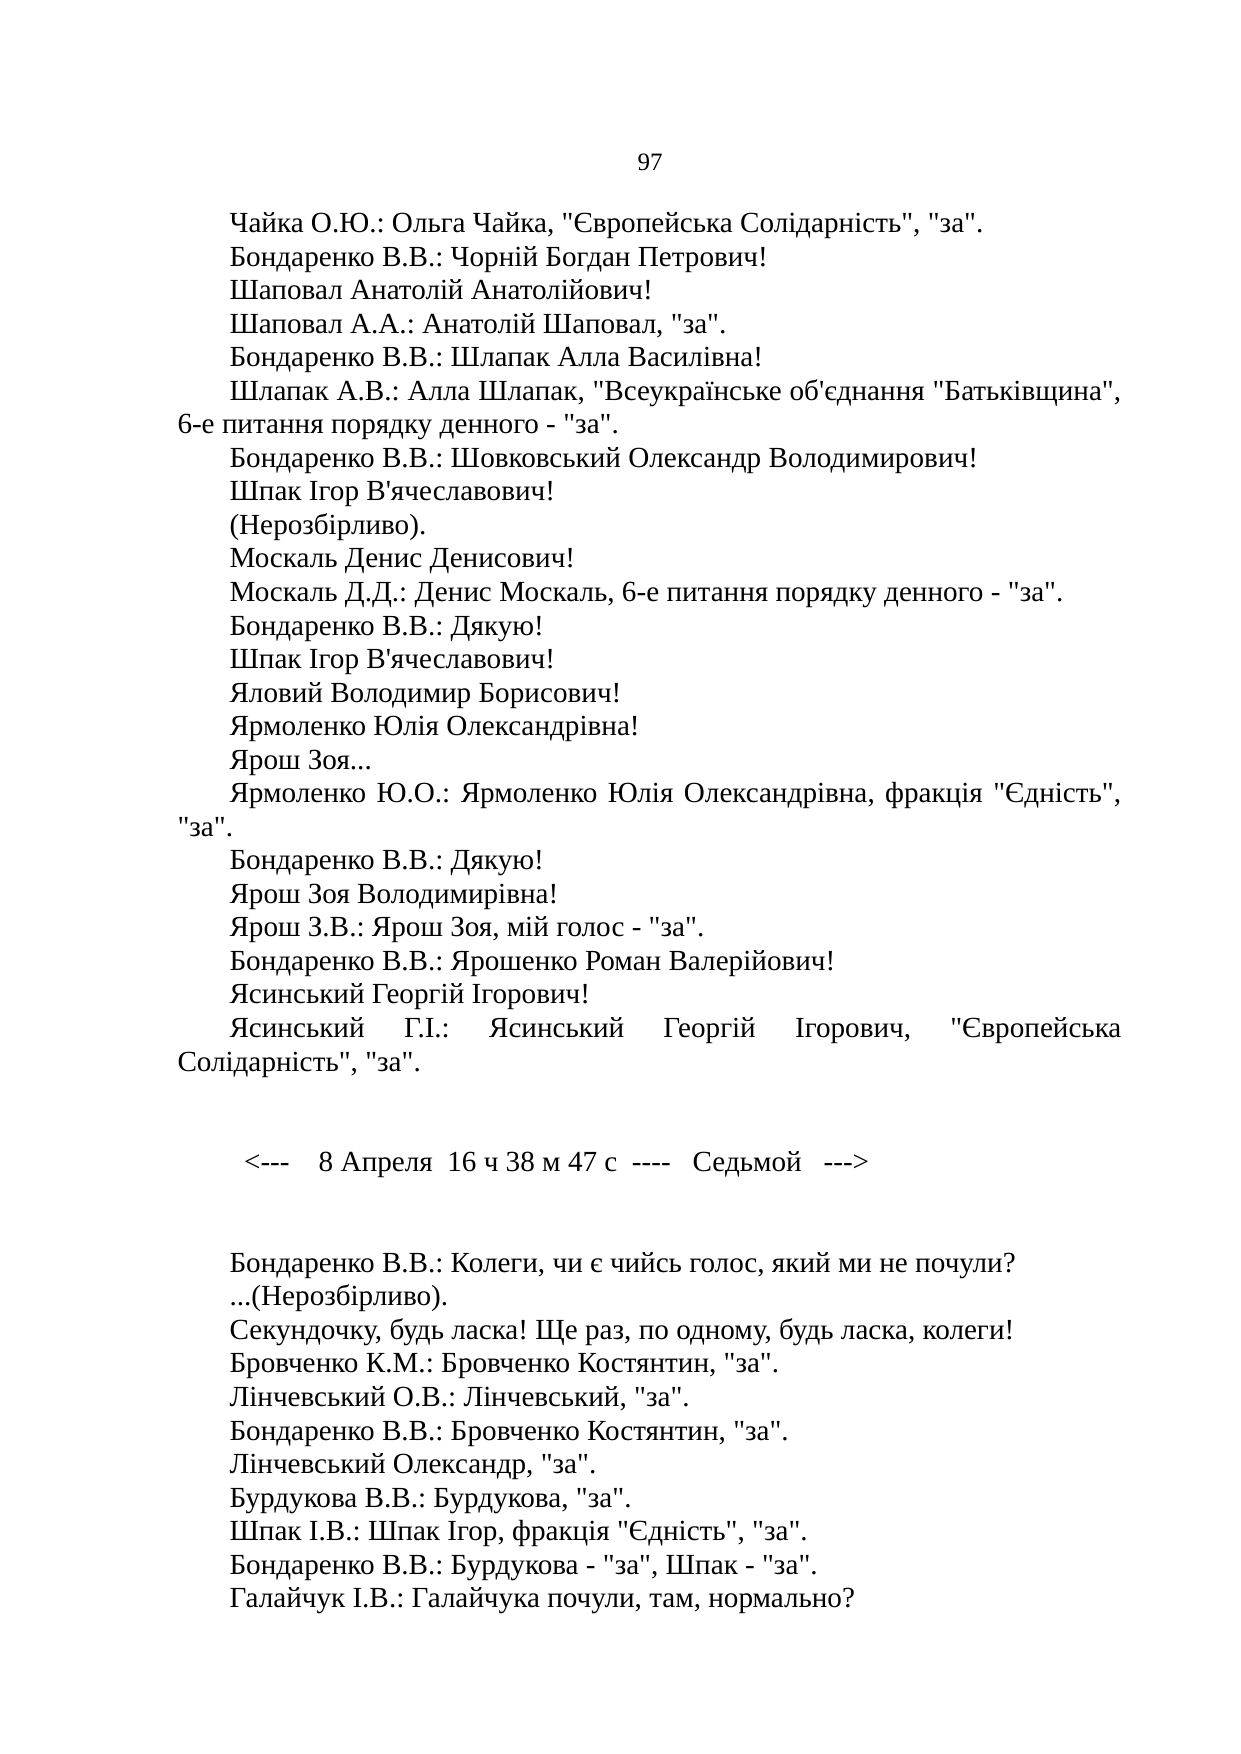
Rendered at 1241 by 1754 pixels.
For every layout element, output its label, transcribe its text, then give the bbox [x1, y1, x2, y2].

text Ярош Зоя... [177, 742, 1122, 775]
text Шлапак А.В.: Алла Шлапак, "Всеукраїнське об'єднання "Батьківщина", 6-е питання порядку денного - "за". [177, 373, 1122, 440]
text (Нерозбірливо). [177, 507, 1122, 541]
text ...(Нерозбірливо). [177, 1278, 1122, 1312]
text Бондаренко В.В.: Колеги, чи є чийсь голос, який ми не почули? [177, 1245, 1122, 1278]
text Бондаренко В.В.: Ярошенко Роман Валерійович! [177, 943, 1122, 977]
text Лінчевський Олександр, "за". [177, 1446, 1122, 1480]
text Бондаренко В.В.: Шовковський Олександр Володимирович! [177, 440, 1122, 473]
text Яловий Володимир Борисович! [177, 675, 1122, 708]
text Ярмоленко Юлія Олександрівна! [177, 708, 1122, 742]
text Галайчук І.В.: Галайчука почули, там, нормально? [177, 1580, 1122, 1614]
text Бондаренко В.В.: Дякую! [177, 842, 1122, 876]
text Москаль Д.Д.: Денис Москаль, 6-е питання порядку денного - "за". [177, 574, 1122, 608]
text Ярош З.В.: Ярош Зоя, мій голос - "за". [177, 909, 1122, 943]
text Шпак Ігор В'ячеславович! [177, 473, 1122, 507]
text Ясинський Георгій Ігорович! [177, 977, 1122, 1010]
text Шаповал А.А.: Анатолій Шаповал, "за". [177, 306, 1122, 339]
text Лінчевський О.В.: Лінчевський, "за". [177, 1379, 1122, 1413]
text Секундочку, будь ласка! Ще раз, по одному, будь ласка, колеги! [177, 1312, 1122, 1346]
text <--- 8 Апреля 16 ч 38 м 47 с ---- Седьмой ---> [177, 1144, 1122, 1178]
text Бондаренко В.В.: Бурдукова - "за", Шпак - "за". [177, 1547, 1122, 1580]
text Бондаренко В.В.: Дякую! [177, 608, 1122, 641]
text Бондаренко В.В.: Шлапак Алла Василівна! [177, 339, 1122, 373]
text Шаповал Анатолій Анатолійович! [177, 272, 1122, 306]
text Москаль Денис Денисович! [177, 541, 1122, 574]
text Шпак Ігор В'ячеславович! [177, 641, 1122, 675]
text Ярмоленко Ю.О.: Ярмоленко Юлія Олександрівна, фракція "Єдність", "за". [177, 775, 1122, 842]
text Бровченко К.М.: Бровченко Костянтин, "за". [177, 1346, 1122, 1379]
text Шпак І.В.: Шпак Ігор, фракція "Єдність", "за". [177, 1513, 1122, 1547]
text Чайка О.Ю.: Ольга Чайка, "Європейська Солідарність", "за". [177, 205, 1122, 239]
text Ясинський Г.І.: Ясинський Георгій Ігорович, "Європейська Солідарність", "за". [177, 1010, 1122, 1077]
text Бондаренко В.В.: Бровченко Костянтин, "за". [177, 1413, 1122, 1446]
text Бондаренко В.В.: Чорній Богдан Петрович! [177, 239, 1122, 272]
text Бурдукова В.В.: Бурдукова, "за". [177, 1480, 1122, 1513]
text Ярош Зоя Володимирівна! [177, 876, 1122, 909]
